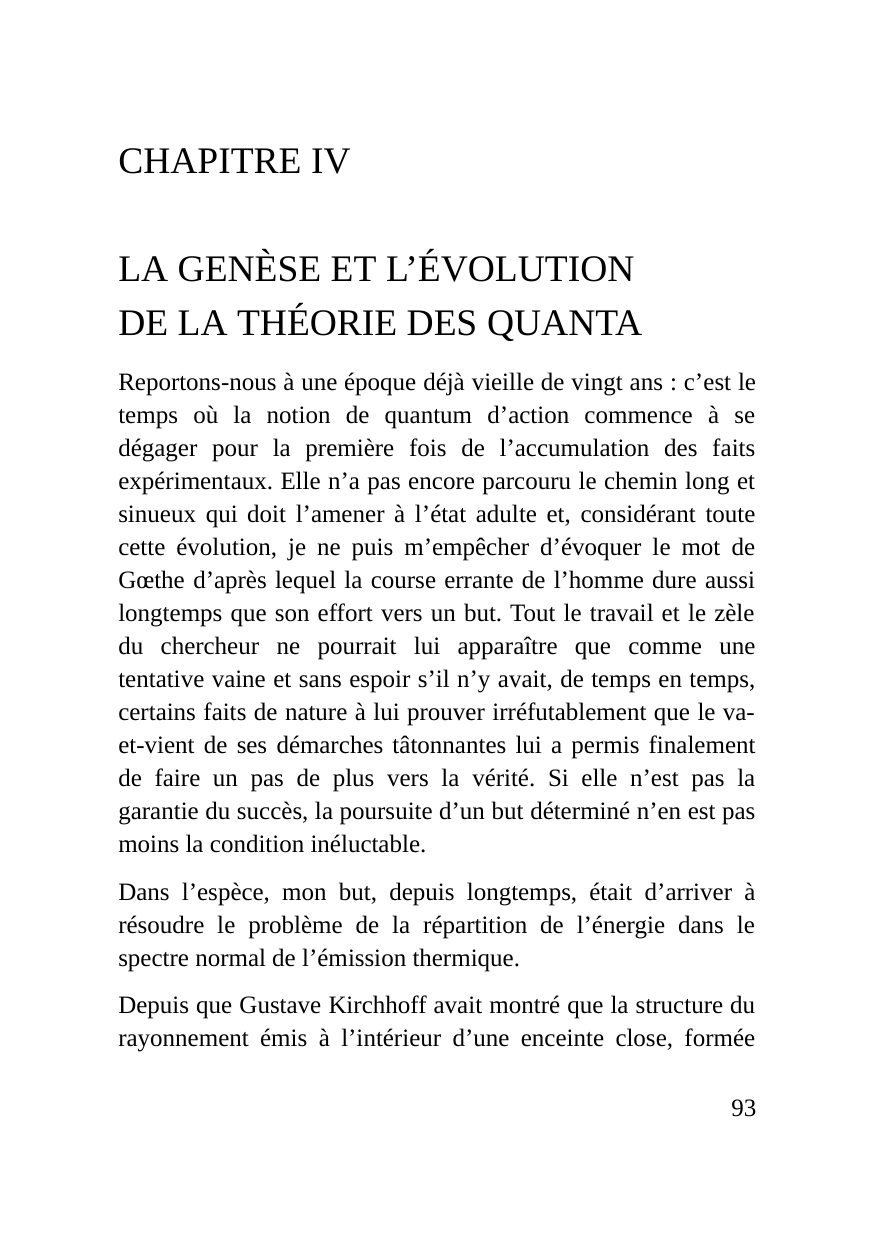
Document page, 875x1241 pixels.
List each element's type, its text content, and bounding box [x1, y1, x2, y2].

subtitle CHAPITRE IV LA GENÈSE ET L’ÉVOLUTION DE LA THÉORIE DES QUANTA [118, 139, 756, 344]
text Reportons-nous à une époque déjà vieille de vingt ans : c’est le temps où la notion de quantum d’action commence à se dégager pour la première fois de l’accumulation des faits expérimentaux. Elle n’a pas encore parcouru le chemin long et sinueux qui doit l’amener à l’état adulte et, considérant toute cette évolution, je ne puis m’empêcher d’évoquer le mot de Gœthe d’après lequel la course errante de l’homme dure aussi longtemps que son effort vers un but. Tout le travail et le zèle du chercheur ne pourrait lui apparaître que comme une tentative vaine et sans espoir s’il n’y avait, de temps en temps, certains faits de nature à lui prouver irréfutablement que le va-et-vient de ses démarches tâtonnantes lui a permis finalement de faire un pas de plus vers la vérité. Si elle n’est pas la garantie du succès, la poursuite d’un but déterminé n’en est pas moins la condition inéluctable. [118, 367, 756, 858]
text Depuis que Gustave Kirchhoff avait montré que la structure du rayonnement émis à l’intérieur d’une enceinte close, formée [118, 990, 756, 1052]
text Dans l’espèce, mon but, depuis longtemps, était d’arriver à résoudre le problème de la répartition de l’énergie dans le spectre normal de l’émission thermique. [118, 877, 756, 972]
